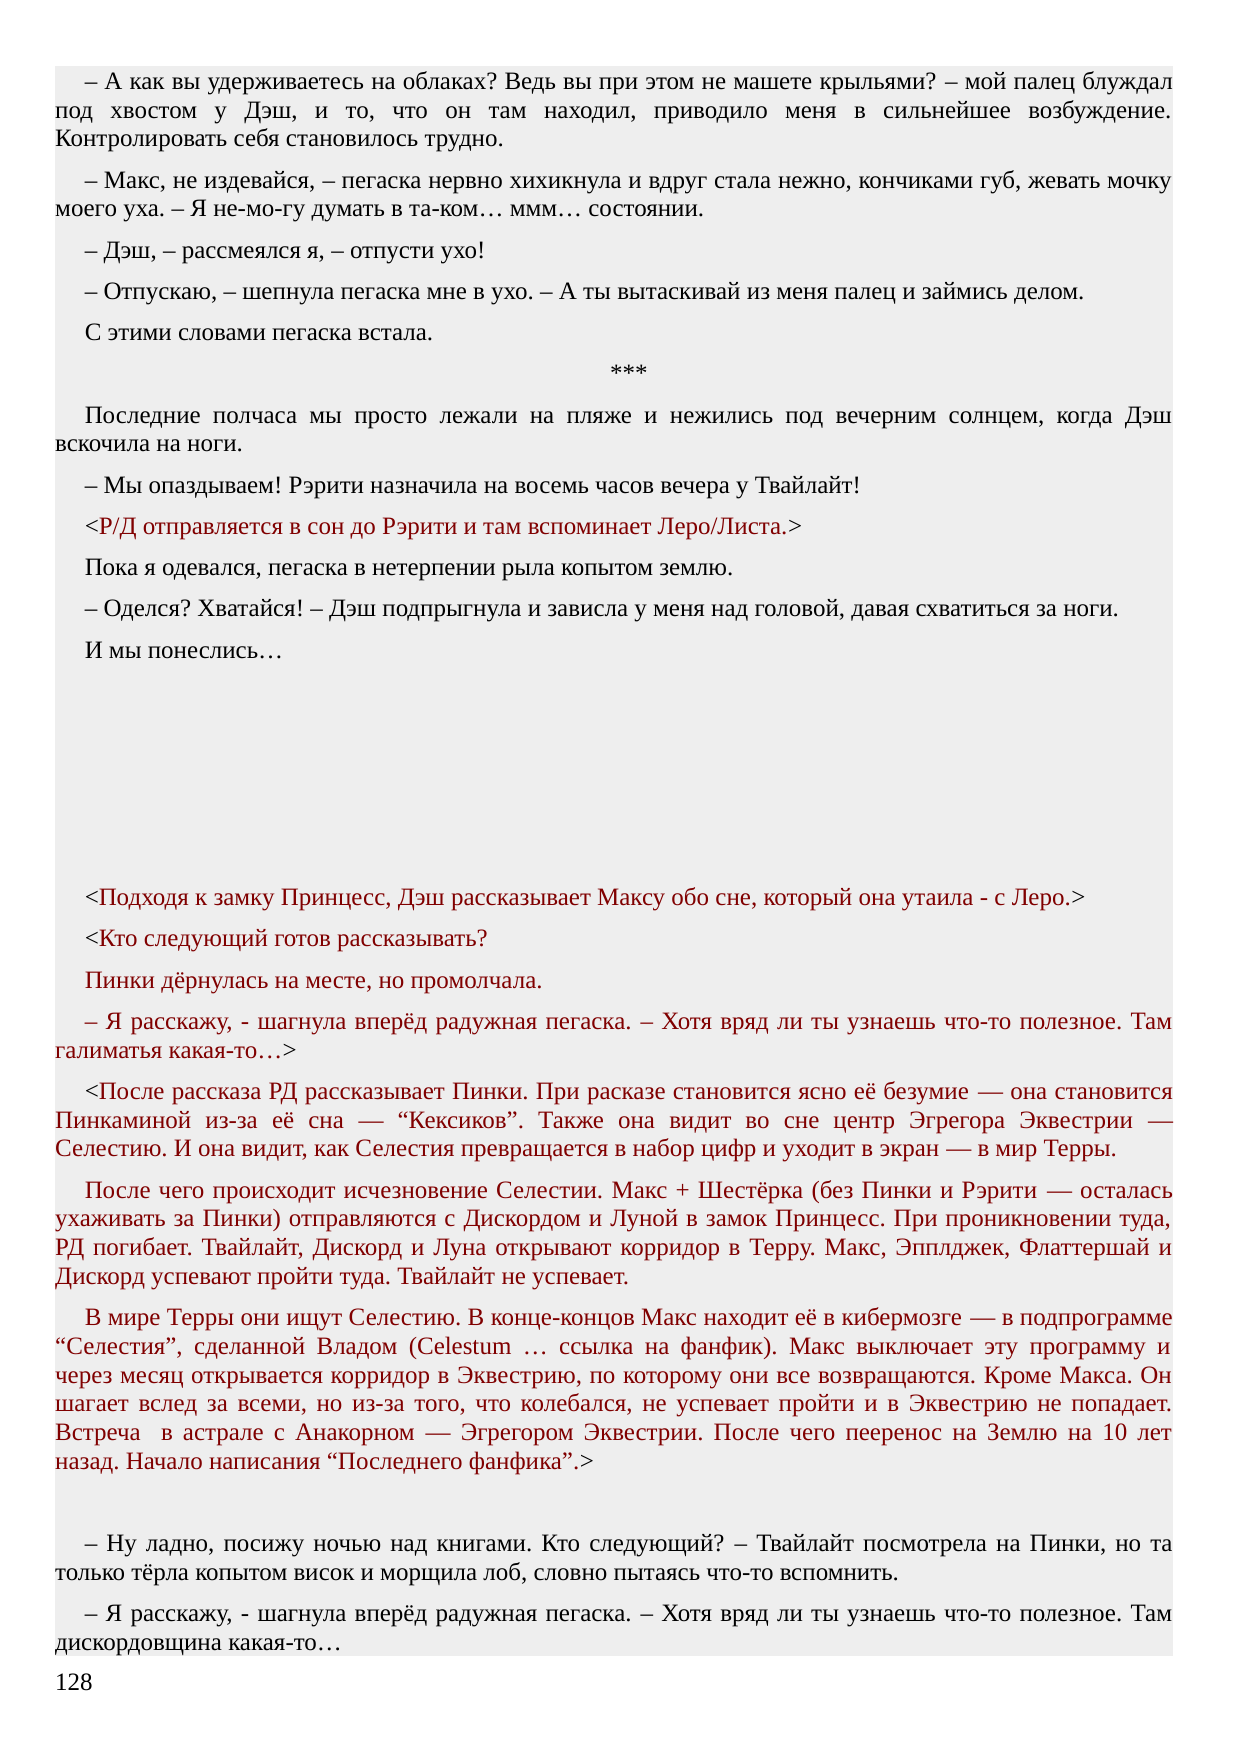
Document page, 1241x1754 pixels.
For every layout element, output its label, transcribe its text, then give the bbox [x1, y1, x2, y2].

text – Я расскажу, - шагнула вперёд радужная пегаска. – Хотя вряд ли ты узнаешь что-то полезное. Там галиматья какая-то…> [55, 1006, 1173, 1063]
text <Р/Д отправляется в сон до Рэрити и там вспоминает Леро/Листа.> [55, 511, 1173, 540]
text – Отпускаю, – шепнула пегаска мне в ухо. – А ты вытаскивай из меня палец и займись делом. [55, 276, 1173, 305]
text *** [55, 358, 1173, 387]
text И мы понеслись… [55, 635, 1173, 663]
text С этими словами пегаска встала. [55, 317, 1173, 346]
text После чего происходит исчезновение Селестии. Макс + Шестёрка (без Пинки и Рэрити — осталась ухаживать за Пинки) отправляются с Дискордом и Луной в замок Принцесс. При проникновении туда, РД погибает. Твайлайт, Дискорд и Луна открывают корридор в Терру. Макс, Эпплджек, Флаттершай и Дискорд успевают пройти туда. Твайлайт не успевает. [55, 1175, 1173, 1290]
text <После рассказа РД рассказывает Пинки. При расказе становится ясно её безумие — она становится Пинкаминой из-за её сна — “Кексиков”. Также она видит во сне центр Эгрегора Эквестрии — Селестию. И она видит, как Селестия превращается в набор цифр и уходит в экран — в мир Терры. [55, 1076, 1173, 1162]
text – Я расскажу, - шагнула вперёд радужная пегаска. – Хотя вряд ли ты узнаешь что-то полезное. Там дискордовщина какая-то… [55, 1598, 1173, 1656]
text – А как вы удерживаетесь на облаках? Ведь вы при этом не машете крыльями? – мой палец блуждал под хвостом у Дэш, и то, что он там находил, приводило меня в сильнейшее возбуждение. Контролировать себя становилось трудно. [55, 66, 1173, 152]
text – Оделся? Хватайся! – Дэш подпрыгнула и зависла у меня над головой, давая схватиться за ноги. [55, 593, 1173, 622]
text – Дэш, – рассмеялся я, – отпусти ухо! [55, 235, 1173, 263]
text – Ну ладно, посижу ночью над книгами. Кто следующий? – Твайлайт посмотрела на Пинки, но та только тёрла копытом висок и морщила лоб, словно пытаясь что-то вспомнить. [55, 1528, 1173, 1586]
text Пока я одевался, пегаска в нетерпении рыла копытом землю. [55, 552, 1173, 581]
text – Макс, не издевайся, – пегаска нервно хихикнула и вдруг стала нежно, кончиками губ, жевать мочку моего уха. – Я не-мо-гу думать в та-ком… ммм… состоянии. [55, 165, 1173, 222]
text В мире Терры они ищут Селестию. В конце-концов Макс находит её в кибермозге — в подпрограмме “Селестия”, сделанной Владом (Celestum … ссылка на фанфик). Макс выключает эту программу и через месяц открывается корридор в Эквестрию, по которому они все возвращаются. Кроме Макса. Он шагает вслед за всеми, но из-за того, что колебался, не успевает пройти и в Эквестрию не попадает. Встреча в астрале с Анакорном — Эгрегором Эквестрии. После чего пееренос на Землю на 10 лет назад. Начало написания “Последнего фанфика”.> [55, 1302, 1173, 1475]
text <Кто следующий готов рассказывать? [55, 923, 1173, 952]
text <Подходя к замку Принцесс, Дэш рассказывает Максу обо сне, который она утаила - с Леро.> [55, 882, 1173, 911]
text Пинки дёрнулась на месте, но промолчала. [55, 965, 1173, 993]
text Последние полчаса мы просто лежали на пляже и нежились под вечерним солнцем, когда Дэш вскочила на ноги. [55, 400, 1173, 457]
text – Мы опаздываем! Рэрити назначила на восемь часов вечера у Твайлайт! [55, 470, 1173, 498]
